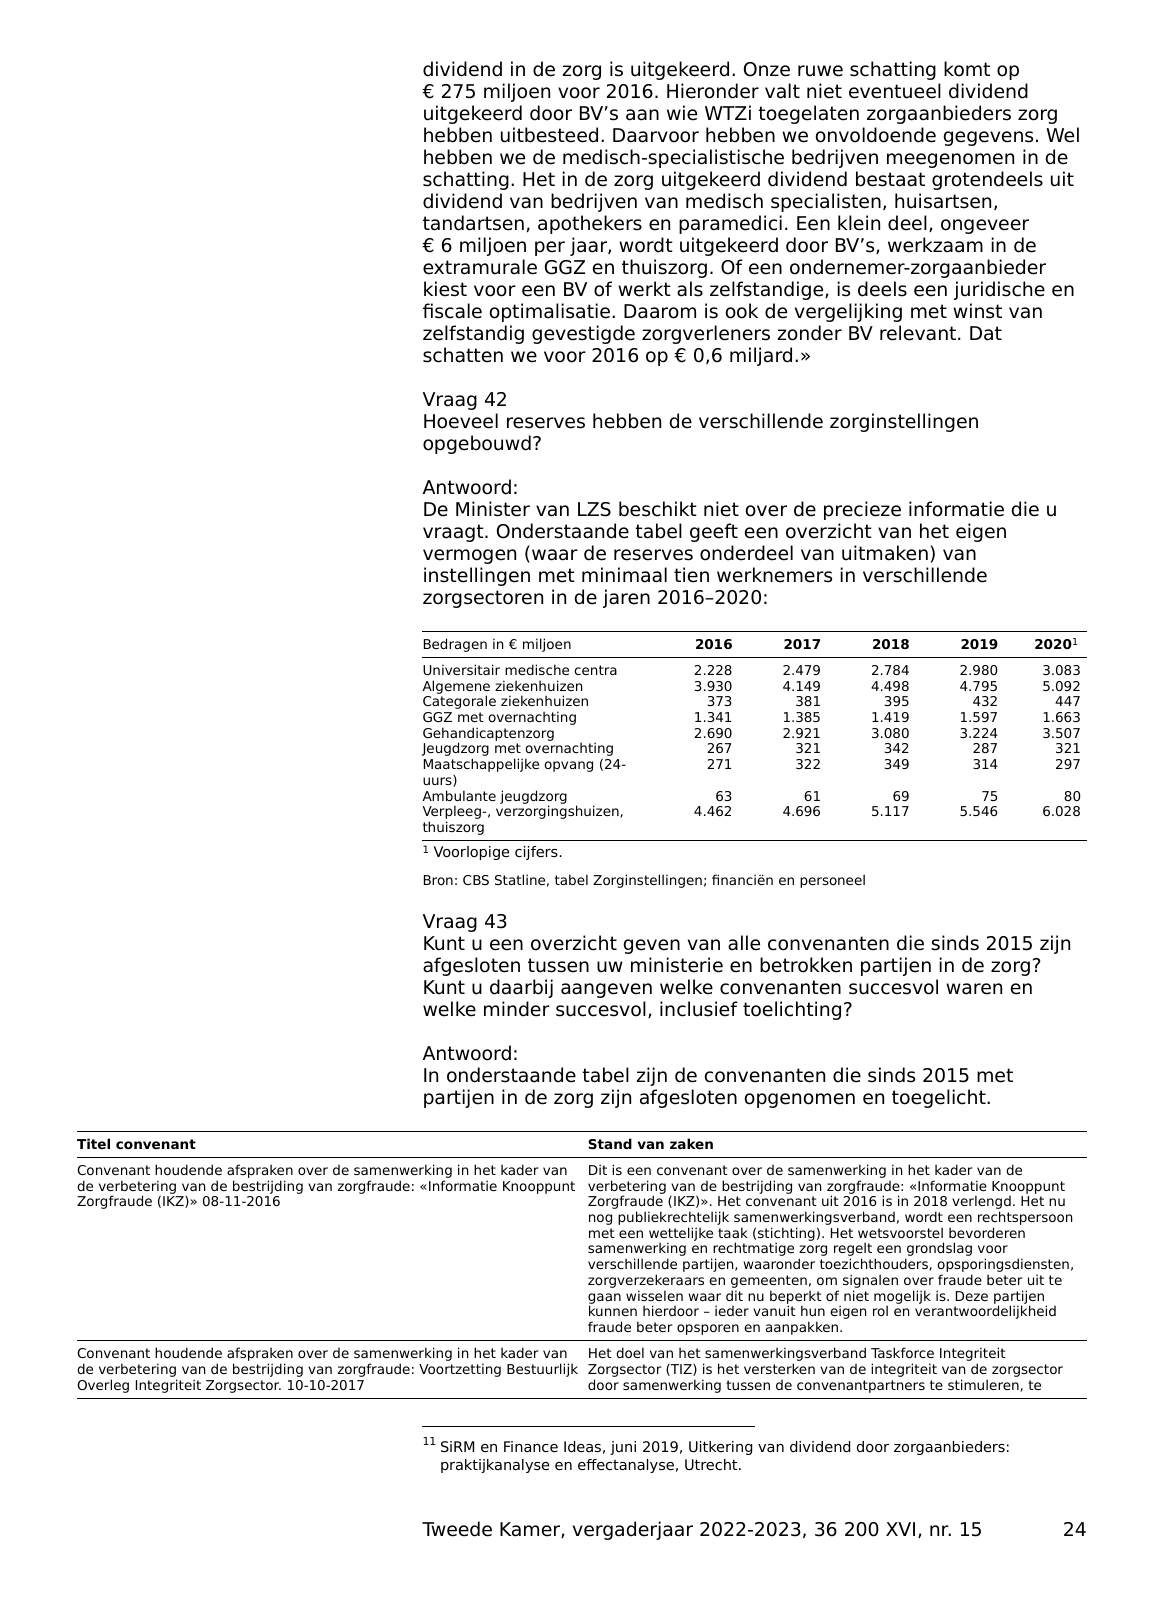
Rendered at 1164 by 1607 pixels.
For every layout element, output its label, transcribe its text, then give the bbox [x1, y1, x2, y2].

table_cell 3.083 [1004, 658, 1087, 678]
table_cell Ambulante jeugdzorg [422, 789, 649, 804]
table_cell 4.795 [915, 679, 1004, 694]
table_cell Dit is een convenant over de samenwerking in het kader van de verbetering van de bestrijding van zorgfraude: «Informatie Knooppunt Zorgfraude (IKZ)». Het convenant uit 2016 is in 2018 verlengd. Het nu nog publiekrechtelijk samenwerkingsverband, wordt een rechtspersoon met een wettelijke taak (stichting). Het wetsvoorstel bevorderen samenwerking en rechtmatige zorg regelt een grondslag voor verschillende partijen, waaronder toezichthouders, opsporingsdiensten, zorgverzekeraars en gemeenten, om signalen over fraude beter uit te gaan wisselen waar dit nu beperkt of niet mogelijk is. Deze partijen kunnen hierdoor – ieder vanuit hun eigen rol en verantwoordelijkheid fraude beter opsporen en aanpakken. [582, 1158, 1087, 1340]
table_cell 4.696 [738, 804, 827, 840]
table_cell 2.228 [650, 658, 738, 678]
table_cell Categorale ziekenhuizen [422, 694, 649, 710]
table_cell 1.385 [738, 710, 827, 726]
table_header 2019 [915, 632, 1004, 657]
table_cell Convenant houdende afspraken over de samenwerking in het kader van de verbetering van de bestrijding van zorgfraude: «Informatie Knooppunt Zorgfraude (IKZ)» 08-11-2016 [77, 1158, 582, 1340]
text In onderstaande tabel zijn de convenanten die sinds 2015 met partijen in de zorg zijn afgesloten opgenomen en toegelicht. [422, 1065, 1087, 1109]
table_cell 271 [650, 757, 738, 788]
table_cell 3.507 [1004, 726, 1087, 741]
table_cell Universitair medische centra [422, 658, 649, 678]
table_cell Verpleeg-, verzorgingshuizen, thuiszorg [422, 804, 649, 840]
text Antwoord: [422, 1043, 1087, 1065]
table_header 2018 [827, 632, 915, 657]
table_cell 381 [738, 694, 827, 710]
table_header Bedragen in € miljoen [422, 632, 649, 657]
table_cell Het doel van het samenwerkingsverband Taskforce Integriteit Zorgsector (TIZ) is het versterken van de integriteit van de zorgsector door samenwerking tussen de convenantpartners te stimuleren, te [582, 1341, 1087, 1398]
table_cell 1.597 [915, 710, 1004, 726]
table_cell 75 [915, 789, 1004, 804]
table_cell 6.028 [1004, 804, 1087, 840]
table_cell 1.341 [650, 710, 738, 726]
table_header Stand van zaken [582, 1132, 1087, 1157]
text Antwoord: [422, 477, 1087, 499]
text dividend in de zorg is uitgekeerd. Onze ruwe schatting komt op € 275 miljoen voor 2016. Hieronder valt niet eventueel dividend uitgekeerd door BV’s aan wie WTZi toegelaten zorgaanbieders zorg hebben uitbesteed. Daarvoor hebben we onvoldoende gegevens. Wel hebben we de medisch-specialistische bedrijven meegenomen in de schatting. Het in de zorg uitgekeerd dividend bestaat grotendeels uit dividend van bedrijven van medisch specialisten, huisartsen, tandartsen, apothekers en paramedici. Een klein deel, ongeveer € 6 miljoen per jaar, wordt uitgekeerd door BV’s, werkzaam in de extramurale GGZ en thuiszorg. Of een ondernemer-zorgaanbieder kiest voor een BV of werkt als zelfstandige, is deels een juridische en fiscale optimalisatie. Daarom is ook de vergelijking met winst van zelfstandig gevestigde zorgverleners zonder BV relevant. Dat schatten we voor 2016 op € 0,6 miljard.» [422, 59, 1087, 367]
table_cell 267 [650, 741, 738, 757]
table_cell 1 Voorlopige cijfers. Bron: CBS Statline, tabel Zorginstellingen; financiën en personeel [422, 841, 1087, 889]
table_cell 63 [650, 789, 738, 804]
table_cell 2.784 [827, 658, 915, 678]
table_cell 1.663 [1004, 710, 1087, 726]
table_cell 2.921 [738, 726, 827, 741]
table_cell 2.690 [650, 726, 738, 741]
table_header 20201 [1004, 632, 1087, 657]
table_cell Jeugdzorg met overnachting [422, 741, 649, 757]
table_cell 5.092 [1004, 679, 1087, 694]
table_cell 2.479 [738, 658, 827, 678]
table_cell 5.546 [915, 804, 1004, 840]
table_cell 322 [738, 757, 827, 788]
table_cell 80 [1004, 789, 1087, 804]
text Vraag 42 [422, 389, 1087, 411]
table_cell 297 [1004, 757, 1087, 788]
table_cell 4.498 [827, 679, 915, 694]
table_header Titel convenant [77, 1132, 582, 1157]
table_cell 3.080 [827, 726, 915, 741]
table_cell 349 [827, 757, 915, 788]
table_cell Algemene ziekenhuizen [422, 679, 649, 694]
table_cell GGZ met overnachting [422, 710, 649, 726]
text SiRM en Finance Ideas, juni 2019, Uitkering van dividend door zorgaanbieders: praktijkanalyse en effectanalyse, Utrecht. [422, 1435, 1087, 1474]
table_cell 373 [650, 694, 738, 710]
table_cell 321 [1004, 741, 1087, 757]
table_cell 5.117 [827, 804, 915, 840]
table_cell 2.980 [915, 658, 1004, 678]
table_cell 4.149 [738, 679, 827, 694]
table_cell 342 [827, 741, 915, 757]
table_cell 3.224 [915, 726, 1004, 741]
table_cell Gehandicaptenzorg [422, 726, 649, 741]
table_cell 3.930 [650, 679, 738, 694]
table_header 2016 [650, 632, 738, 657]
text Vraag 43 [422, 911, 1087, 933]
text De Minister van LZS beschikt niet over de precieze informatie die u vraagt. Onderstaande tabel geeft een overzicht van het eigen vermogen (waar de reserves onderdeel van uitmaken) van instellingen met minimaal tien werknemers in verschillende zorgsectoren in de jaren 2016–2020: [422, 499, 1087, 609]
text Hoeveel reserves hebben de verschillende zorginstellingen opgebouwd? [422, 411, 1087, 455]
table_cell 395 [827, 694, 915, 710]
table_cell Convenant houdende afspraken over de samenwerking in het kader van de verbetering van de bestrijding van zorgfraude: Voortzetting Bestuurlijk Overleg Integriteit Zorgsector. 10-10-2017 [77, 1341, 582, 1398]
table_cell Maatschappelijke opvang (24-uurs) [422, 757, 649, 788]
table_cell 447 [1004, 694, 1087, 710]
table_header 2017 [738, 632, 827, 657]
table_cell 287 [915, 741, 1004, 757]
table_cell 321 [738, 741, 827, 757]
table_cell 1.419 [827, 710, 915, 726]
table_cell 69 [827, 789, 915, 804]
table_cell 314 [915, 757, 1004, 788]
table_cell 4.462 [650, 804, 738, 840]
table_cell 432 [915, 694, 1004, 710]
table_cell 61 [738, 789, 827, 804]
text Kunt u een overzicht geven van alle convenanten die sinds 2015 zijn afgesloten tussen uw ministerie en betrokken partijen in de zorg? Kunt u daarbij aangeven welke convenanten succesvol waren en welke minder succesvol, inclusief toelichting? [422, 933, 1087, 1021]
